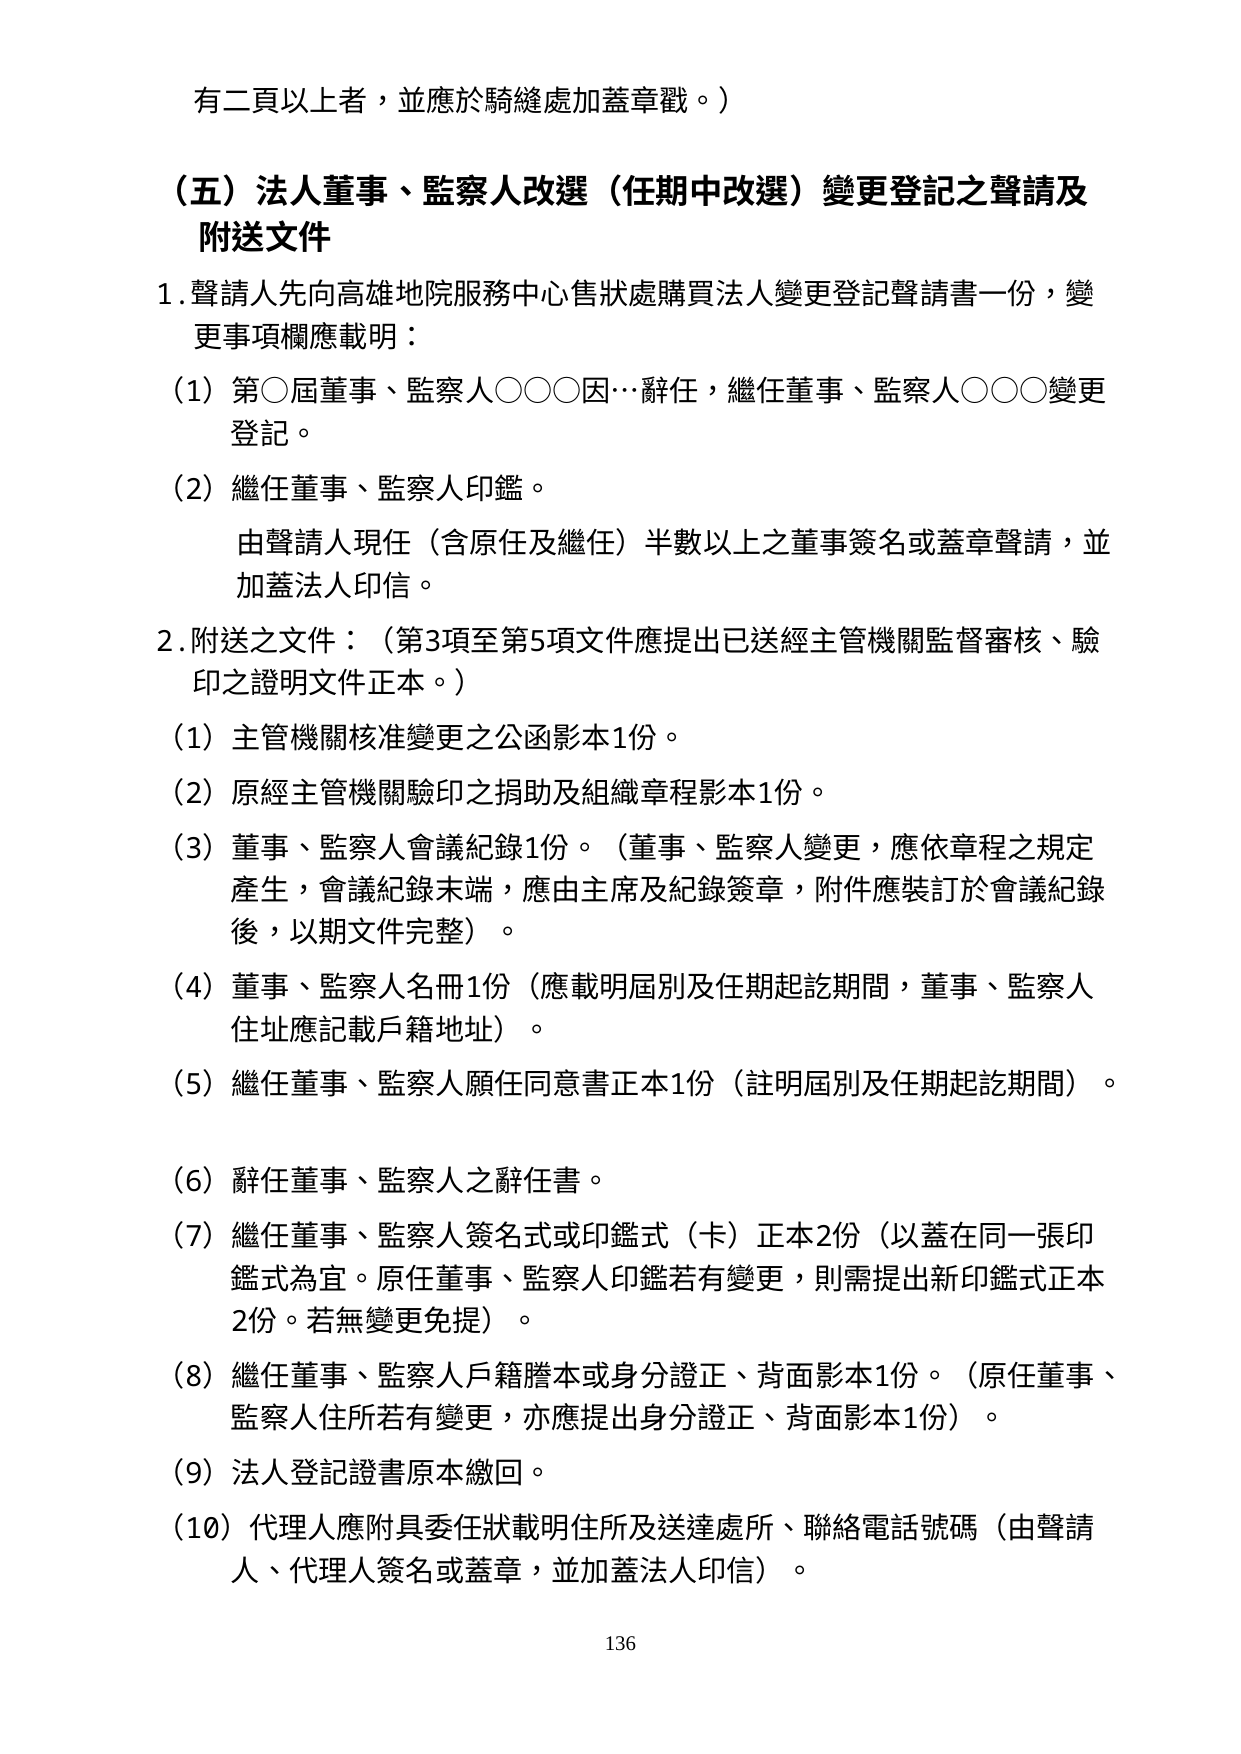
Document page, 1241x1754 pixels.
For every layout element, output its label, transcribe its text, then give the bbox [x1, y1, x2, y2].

text （10）代理人應附具委任狀載明住所及送達處所、聯絡電話號碼（由聲請人、代理人簽名或蓋章，並加蓋法人印信）。 [156, 1505, 1122, 1589]
text （4）董事、監察人名冊1份（應載明屆別及任期起訖期間，董事、監察人住址應記載戶籍地址）。 [156, 964, 1122, 1048]
text （2）繼任董事、監察人印鑑。 [156, 465, 1122, 508]
text （1）主管機關核准變更之公函影本1份。 [156, 714, 1122, 757]
text （1）第○屆董事、監察人○○○因…辭任，繼任董事、監察人○○○變更登記。 [156, 368, 1122, 453]
text （3）董事、監察人會議紀錄1份。（董事、監察人變更，應依章程之規定產生，會議紀錄末端，應由主席及紀錄簽章，附件應裝訂於會議紀錄後，以期文件完整）。 [156, 824, 1122, 951]
text （五）法人董事、監察人改選（任期中改選）變更登記之聲請及附送文件 [156, 167, 1122, 258]
text 由聲請人現任（含原任及繼任）半數以上之董事簽名或蓋章聲請，並加蓋法人印信。 [236, 520, 1122, 605]
text 2.附送之文件：（第3項至第5項文件應提出已送經主管機關監督審核、驗印之證明文件正本。） [156, 617, 1122, 702]
text （7）繼任董事、監察人簽名式或印鑑式（卡）正本2份（以蓋在同一張印鑑式為宜。原任董事、監察人印鑑若有變更，則需提出新印鑑式正本2份。若無變更免提）。 [156, 1213, 1122, 1340]
text （9）法人登記證書原本繳回。 [156, 1450, 1122, 1492]
text 1.聲請人先向高雄地院服務中心售狀處購買法人變更登記聲請書一份，變更事項欄應載明： [156, 271, 1122, 356]
text （2）原經主管機關驗印之捐助及組織章程影本1份。 [156, 769, 1122, 812]
text （6）辭任董事、監察人之辭任書。 [156, 1158, 1122, 1200]
text （8）繼任董事、監察人戶籍謄本或身分證正、背面影本1份。（原任董事、監察人住所若有變更，亦應提出身分證正、背面影本1份）。 [156, 1352, 1122, 1437]
text 有二頁以上者，並應於騎縫處加蓋章戳。） [156, 75, 1122, 121]
text （5）繼任董事、監察人願任同意書正本1份（註明屆別及任期起訖期間）。 [156, 1061, 1122, 1146]
